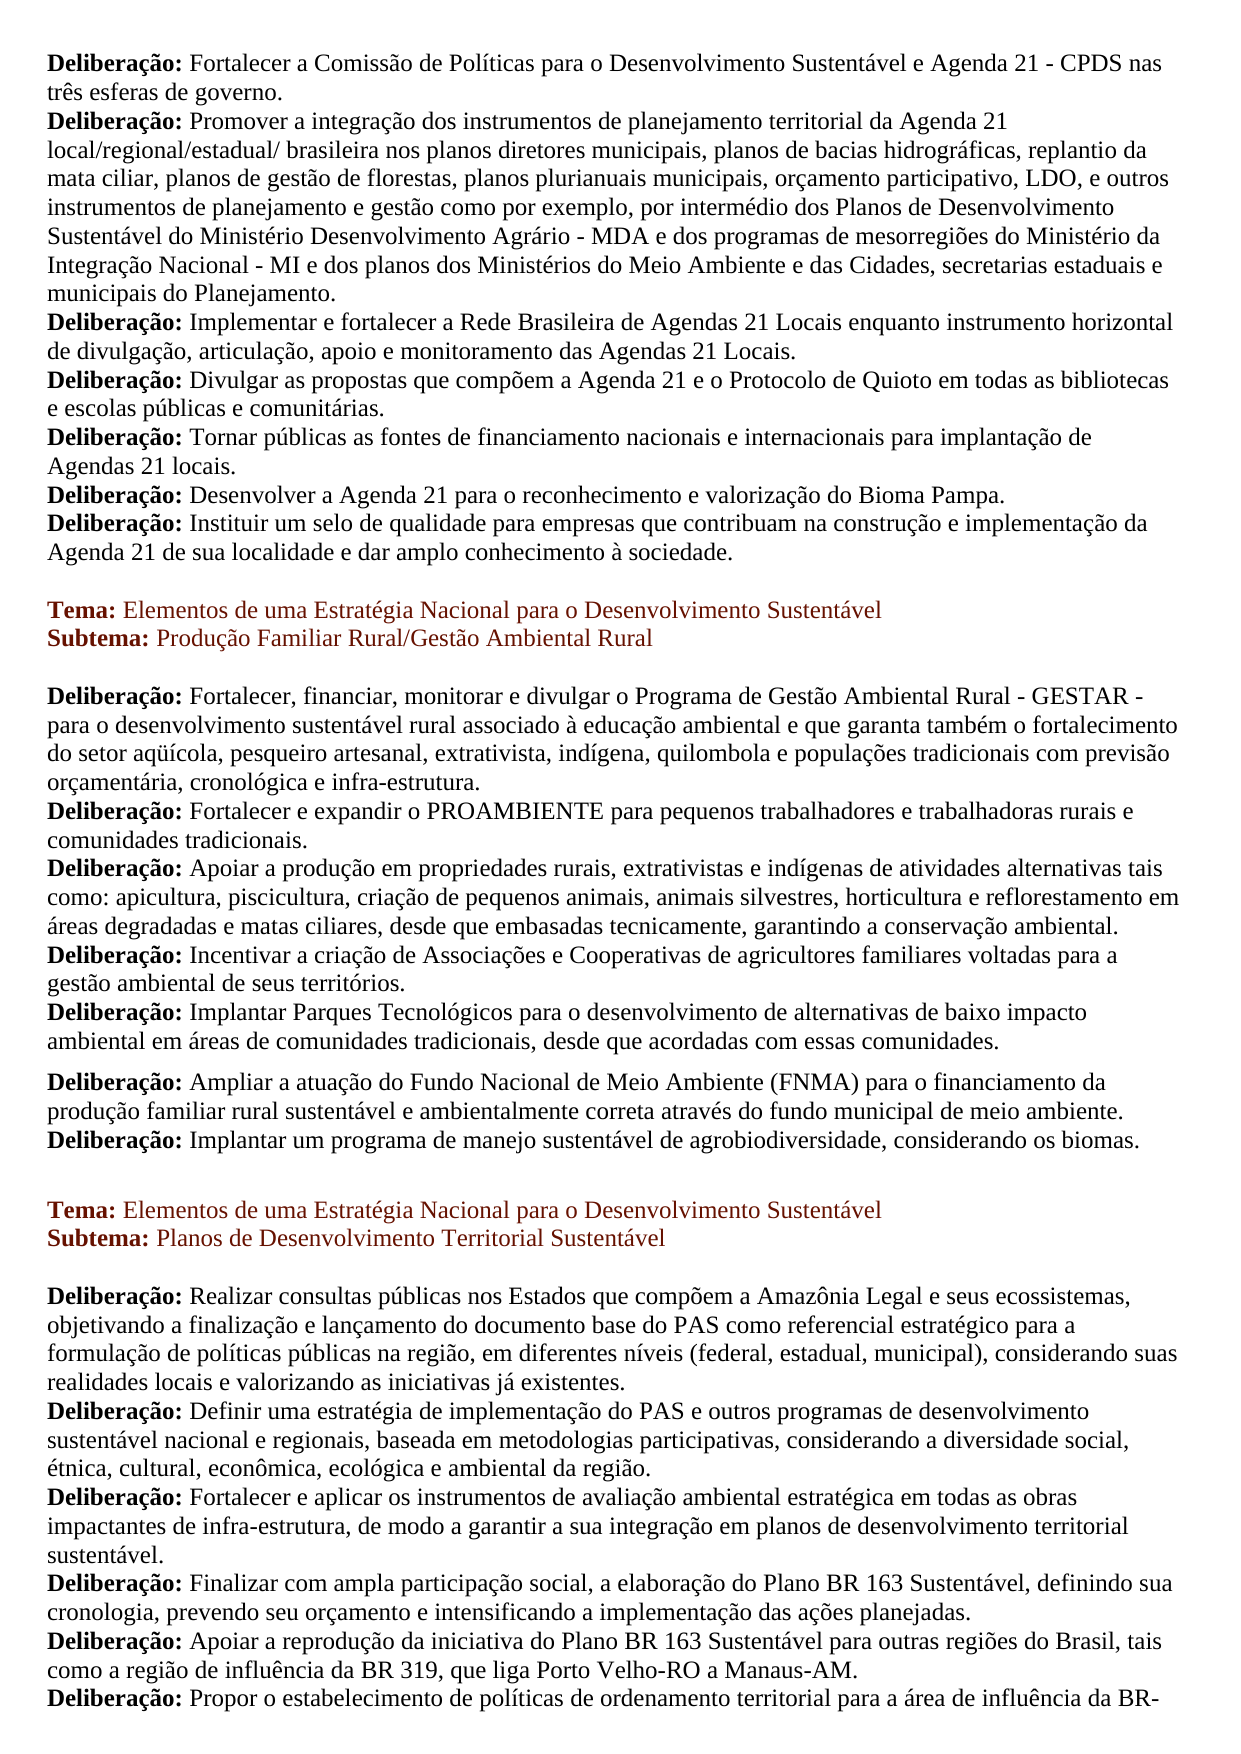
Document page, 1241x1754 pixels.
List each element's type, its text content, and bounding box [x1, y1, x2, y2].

text Deliberação: Fortalecer a Comissão de Políticas para o Desenvolvimento Sustentável e Agenda 21 - CPDS nas três esferas de governo. Deliberação: Promover a integração dos instrumentos de planejamento territorial da Agenda 21 local/regional/estadual/ brasileira nos planos diretores municipais, planos de bacias hidrográficas, replantio da mata ciliar, planos de gestão de florestas, planos plurianuais municipais, orçamento participativo, LDO, e outros instrumentos de planejamento e gestão como por exemplo, por intermédio dos Planos de Desenvolvimento Sustentável do Ministério Desenvolvimento Agrário - MDA e dos programas de mesorregiões do Ministério da Integração Nacional - MI e dos planos dos Ministérios do Meio Ambiente e das Cidades, secretarias estaduais e municipais do Planejamento. Deliberação: Implementar e fortalecer a Rede Brasileira de Agendas 21 Locais enquanto instrumento horizontal de divulgação, articulação, apoio e monitoramento das Agendas 21 Locais. Deliberação: Divulgar as propostas que compõem a Agenda 21 e o Protocolo de Quioto em todas as bibliotecas e escolas públicas e comunitárias. Deliberação: Tornar públicas as fontes de financiamento nacionais e internacionais para implantação de Agendas 21 locais. Deliberação: Desenvolver a Agenda 21 para o reconhecimento e valorização do Bioma Pampa. Deliberação: Instituir um selo de qualidade para empresas que contribuam na construção e implementação da Agenda 21 de sua localidade e dar amplo conhecimento à sociedade. Tema: Elementos de uma Estratégia Nacional para o Desenvolvimento Sustentável Subtema: Produção Familiar Rural/Gestão Ambiental Rural Deliberação: Fortalecer, financiar, monitorar e divulgar o Programa de Gestão Ambiental Rural - GESTAR - para o desenvolvimento sustentável rural associado à educação ambiental e que garanta também o fortalecimento do setor aqüícola, pesqueiro artesanal, extrativista, indígena, quilombola e populações tradicionais com previsão orçamentária, cronológica e infra-estrutura. Deliberação: Fortalecer e expandir o PROAMBIENTE para pequenos trabalhadores e trabalhadoras rurais e comunidades tradicionais. Deliberação: Apoiar a produção em propriedades rurais, extrativistas e indígenas de atividades alternativas tais como: apicultura, piscicultura, criação de pequenos animais, animais silvestres, horticultura e reflorestamento em áreas degradadas e matas ciliares, desde que embasadas tecnicamente, garantindo a conservação ambiental. Deliberação: Incentivar a criação de Associações e Cooperativas de agricultores familiares voltadas para a gestão ambiental de seus territórios. Deliberação: Implantar Parques Tecnológicos para o desenvolvimento de alternativas de baixo impacto ambiental em áreas de comunidades tradicionais, desde que acordadas com essas comunidades. [47, 48, 1181, 1055]
text Deliberação: Ampliar a atuação do Fundo Nacional de Meio Ambiente (FNMA) para o financiamento da produção familiar rural sustentável e ambientalmente correta através do fundo municipal de meio ambiente. Deliberação: Implantar um programa de manejo sustentável de agrobiodiversidade, considerando os biomas. [47, 1067, 1181, 1153]
text Tema: Elementos de uma Estratégia Nacional para o Desenvolvimento Sustentável Subtema: Planos de Desenvolvimento Territorial Sustentável Deliberação: Realizar consultas públicas nos Estados que compõem a Amazônia Legal e seus ecossistemas, objetivando a finalização e lançamento do documento base do PAS como referencial estratégico para a formulação de políticas públicas na região, em diferentes níveis (federal, estadual, municipal), considerando suas realidades locais e valorizando as iniciativas já existentes. Deliberação: Definir uma estratégia de implementação do PAS e outros programas de desenvolvimento sustentável nacional e regionais, baseada em metodologias participativas, considerando a diversidade social, étnica, cultural, econômica, ecológica e ambiental da região. Deliberação: Fortalecer e aplicar os instrumentos de avaliação ambiental estratégica em todas as obras impactantes de infra-estrutura, de modo a garantir a sua integração em planos de desenvolvimento territorial sustentável. Deliberação: Finalizar com ampla participação social, a elaboração do Plano BR 163 Sustentável, definindo sua cronologia, prevendo seu orçamento e intensificando a implementação das ações planejadas. Deliberação: Apoiar a reprodução da iniciativa do Plano BR 163 Sustentável para outras regiões do Brasil, tais como a região de influência da BR 319, que liga Porto Velho-RO a Manaus-AM. Deliberação: Propor o estabelecimento de políticas de ordenamento territorial para a área de influência da BR- [47, 1166, 1181, 1712]
